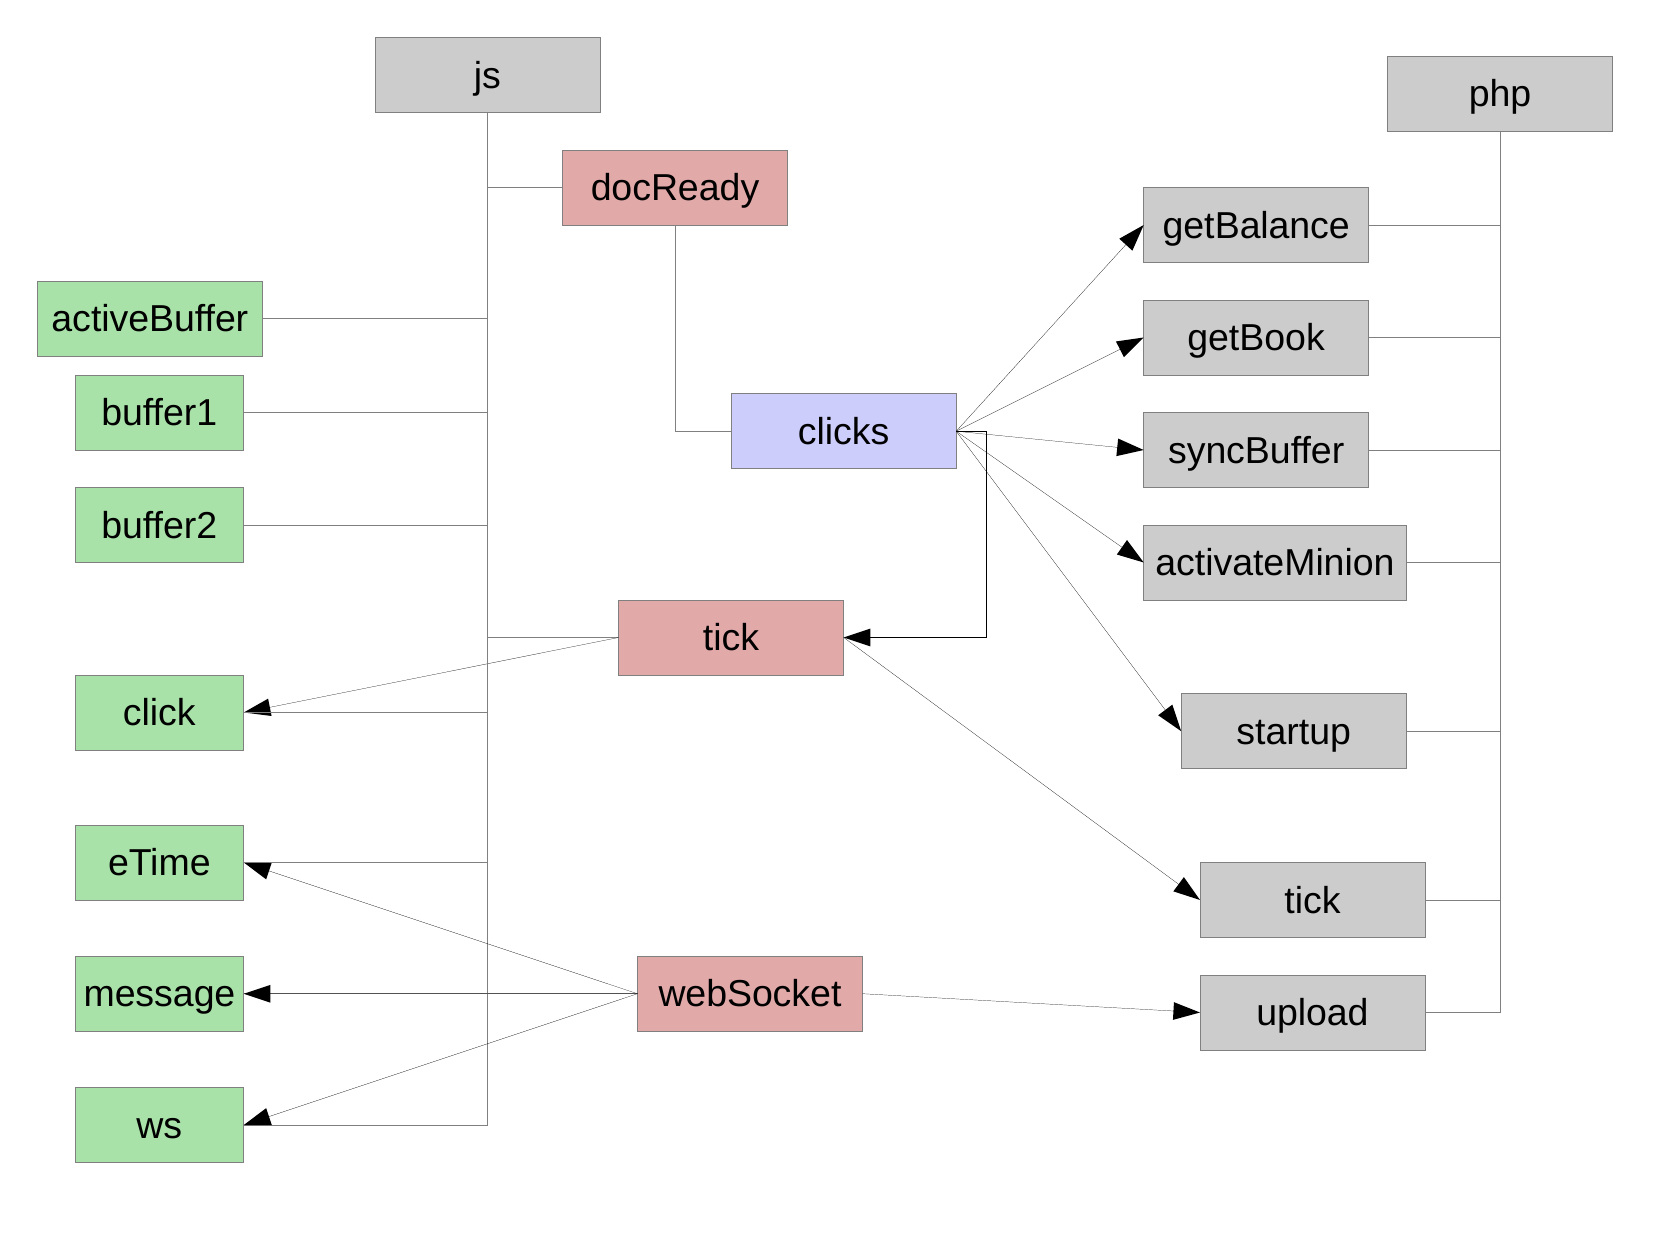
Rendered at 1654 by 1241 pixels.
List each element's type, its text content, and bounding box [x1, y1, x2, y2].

text_box php [1387, 56, 1613, 132]
text_box webSocket [637, 956, 863, 1032]
text_box ws [75, 1087, 244, 1163]
text_box startup [1181, 693, 1407, 769]
text_box activeBuffer [37, 281, 263, 357]
text_box docReady [562, 150, 788, 226]
text_box click [75, 675, 244, 751]
text_box clicks [731, 393, 957, 469]
text_box buffer1 [75, 375, 244, 451]
text_box message [75, 956, 244, 1032]
text_box syncBuffer [1143, 412, 1369, 488]
text_box getBalance [1143, 187, 1369, 263]
text_box tick [1200, 862, 1426, 938]
text_box activateMinion [1143, 525, 1407, 601]
text_box eTime [75, 825, 244, 901]
text_box buffer2 [75, 487, 244, 563]
text_box getBook [1143, 300, 1369, 376]
text_box upload [1200, 975, 1426, 1051]
text_box js [375, 37, 601, 113]
text_box tick [618, 600, 844, 676]
